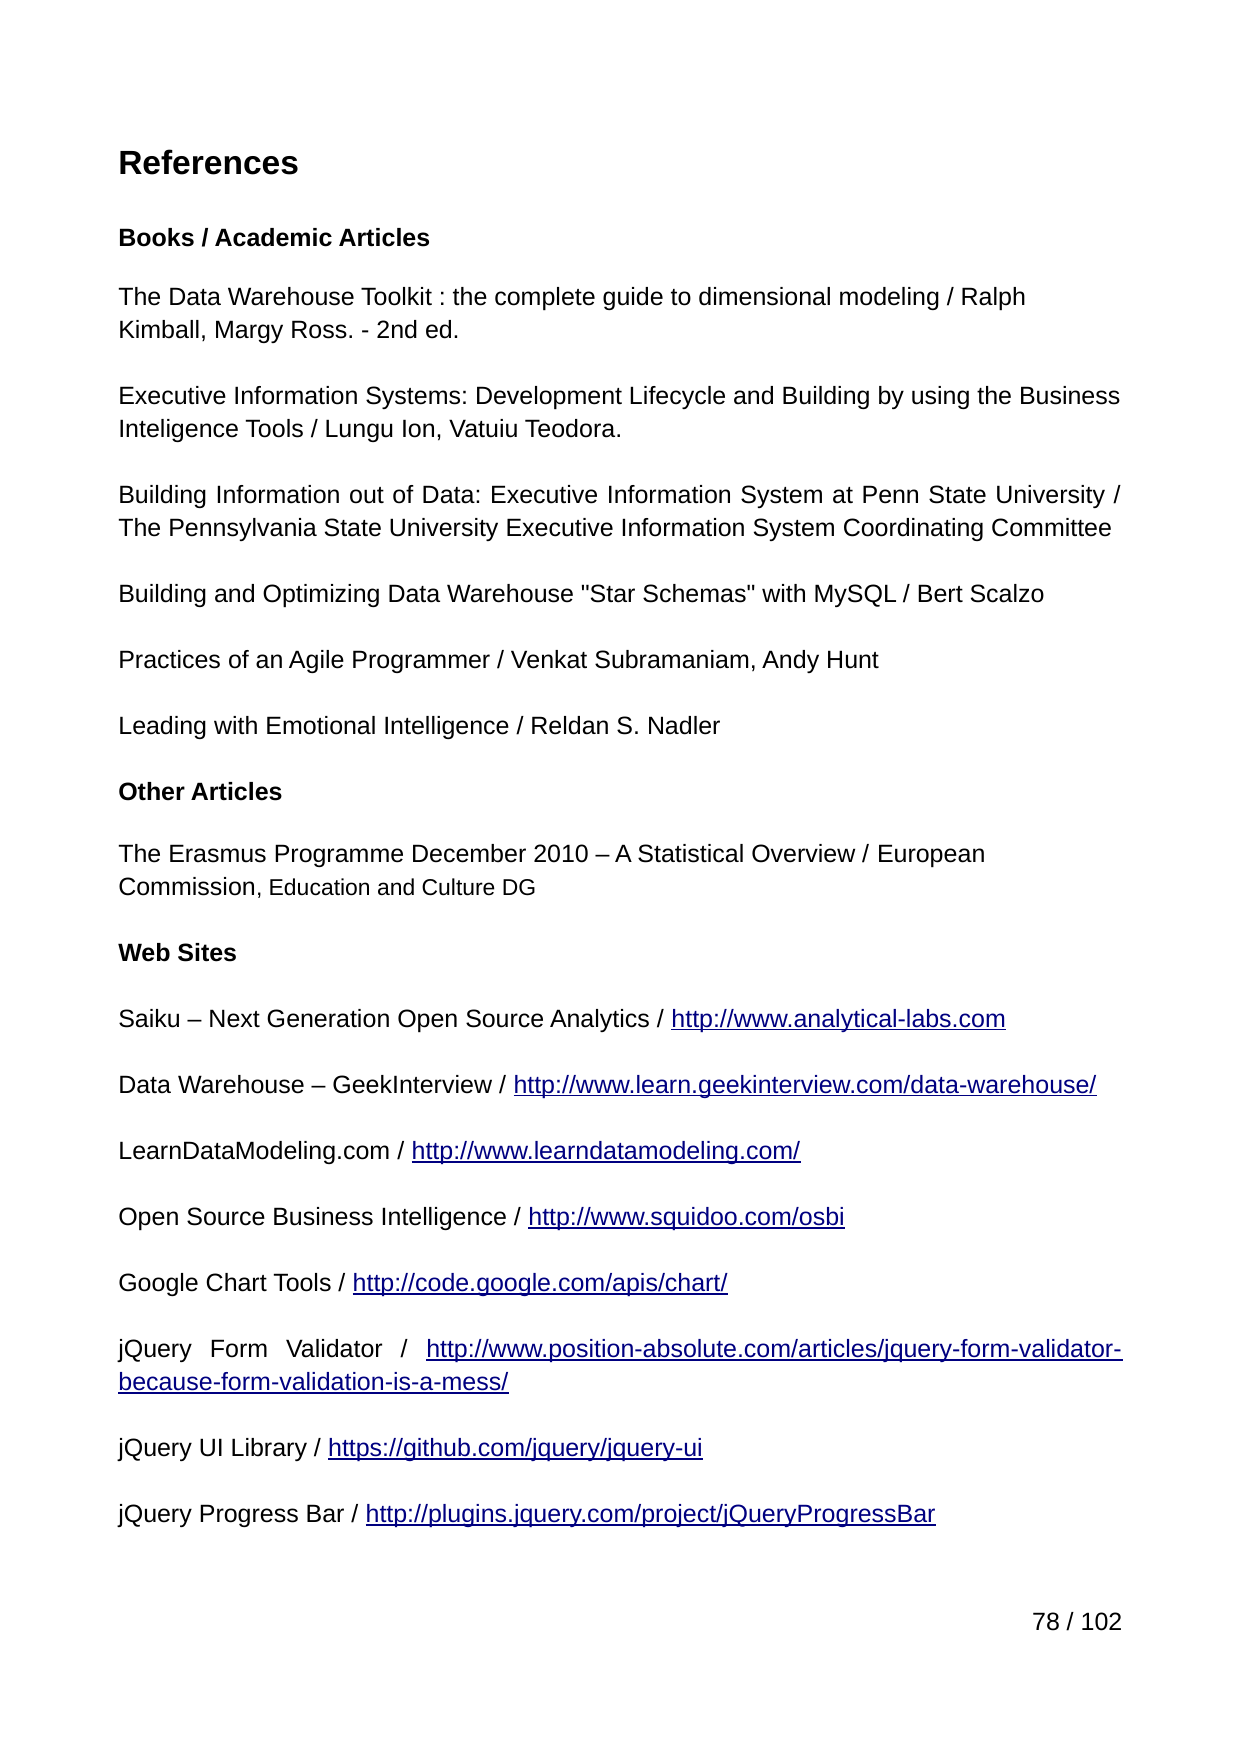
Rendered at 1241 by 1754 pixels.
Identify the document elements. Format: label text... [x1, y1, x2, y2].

text Leading with Emotional Intelligence / Reldan S. Nadler [118, 711, 1122, 740]
text jQuery UI Library / https://github.com/jquery/jquery-ui [118, 1433, 1122, 1495]
text jQuery Progress Bar / http://plugins.jquery.com/project/jQueryProgressBar [118, 1499, 1122, 1528]
text Google Chart Tools / http://code.google.com/apis/chart/ [118, 1268, 1122, 1297]
text Practices of an Agile Programmer / Venkat Subramaniam, Andy Hunt [118, 645, 1122, 674]
subtitle References [118, 143, 1122, 182]
text Data Warehouse – GeekInterview / http://www.learn.geekinterview.com/data-warehouse/ [118, 1070, 1122, 1099]
text Web Sites [118, 938, 1122, 967]
text LearnDataModeling.com / http://www.learndatamodeling.com/ [118, 1136, 1122, 1165]
text Executive Information Systems: Development Lifecycle and Building by using the Business Inteligence Tools / Lungu Ion, Vatuiu Teodora. [118, 381, 1122, 443]
text Other Articles [118, 777, 1122, 806]
text Books / Academic Articles [118, 223, 1122, 252]
text The Data Warehouse Toolkit : the complete guide to dimensional modeling / Ralph Kimball, Margy Ross. - 2nd ed. [118, 282, 1122, 344]
text Open Source Business Intelligence / http://www.squidoo.com/osbi [118, 1202, 1122, 1231]
text The Erasmus Programme December 2010 – A Statistical Overview / European Commission, Education and Culture DG [118, 839, 1122, 901]
text Building and Optimizing Data Warehouse "Star Schemas" with MySQL / Bert Scalzo [118, 579, 1122, 608]
text Building Information out of Data: Executive Information System at Penn State University / The Pennsylvania State University Executive Information System Coordinating Committee [118, 480, 1122, 542]
text jQuery Form Validator / http://www.position-absolute.com/articles/jquery-form-validator-because-form-validation-is-a-mess/ [118, 1334, 1122, 1429]
text Saiku – Next Generation Open Source Analytics / http://www.analytical-labs.com [118, 1004, 1122, 1033]
